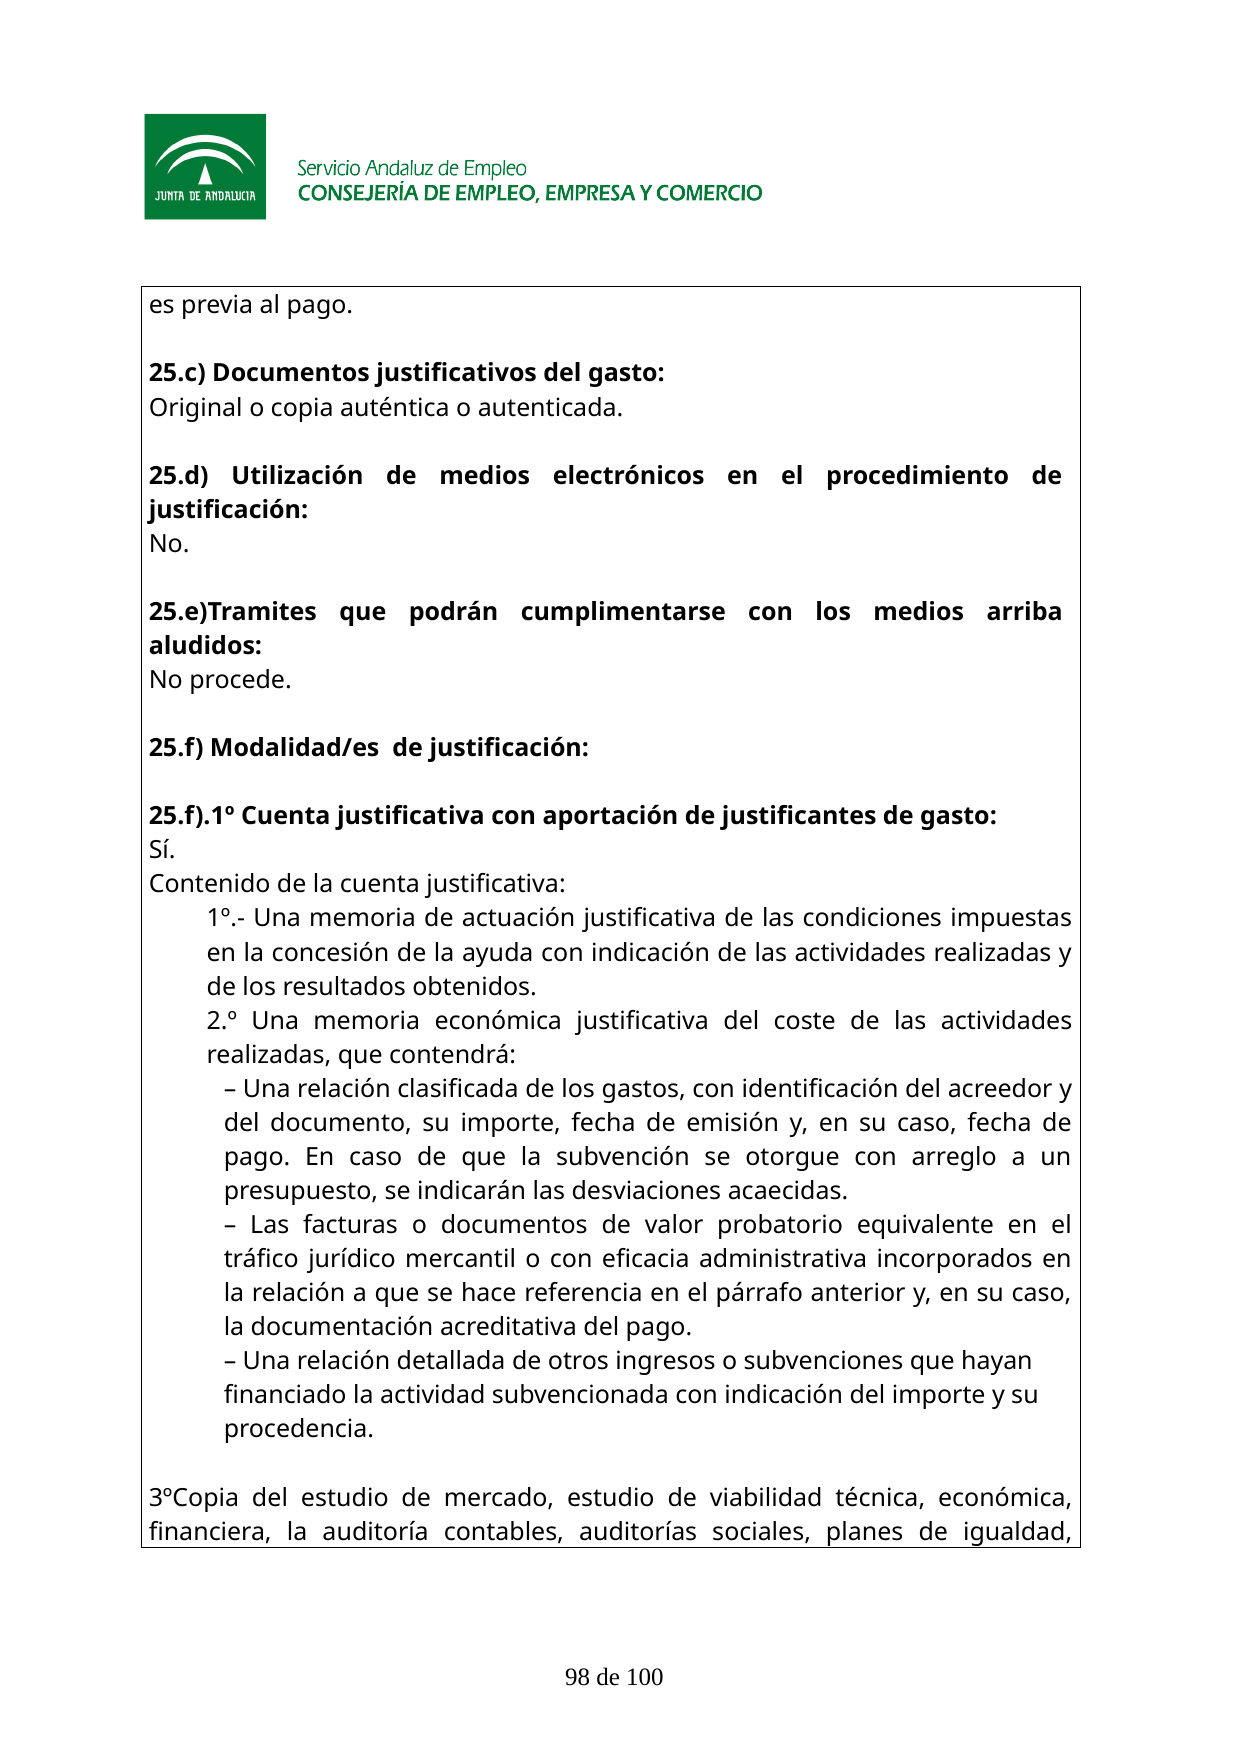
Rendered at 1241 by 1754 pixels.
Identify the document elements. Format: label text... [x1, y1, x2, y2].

table_cell es previa al pago. 25.c) Documentos justificativos del gasto: Original o copia auténtica o autenticada. 25.d) Utilización de medios electrónicos en el procedimiento de justificación: No. 25.e)Tramites que podrán cumplimentarse con los medios arriba aludidos: No procede. 25.f) Modalidad/es de justificación: 25.f).1º Cuenta justificativa con aportación de justificantes de gasto: Sí. Contenido de la cuenta justificativa: 1º.- Una memoria de actuación justificativa de las condiciones impuestas en la concesión de la ayuda con indicación de las actividades realizadas y de los resultados obtenidos. 2.º Una memoria económica justificativa del coste de las actividades realizadas, que contendrá: – Una relación clasificada de los gastos, con identificación del acreedor y del documento, su importe, fecha de emisión y, en su caso, fecha de pago. En caso de que la subvención se otorgue con arreglo a un presupuesto, se indicarán las desviaciones acaecidas. – Las facturas o documentos de valor probatorio equivalente en el tráfico jurídico mercantil o con eficacia administrativa incorporados en la relación a que se hace referencia en el párrafo anterior y, en su caso, la documentación acreditativa del pago. – Una relación detallada de otros ingresos o subvenciones que hayan financiado la actividad subvencionada con indicación del importe y su procedencia. 3ºCopia del estudio de mercado, estudio de viabilidad técnica, económica, financiera, la auditoría contables, auditorías sociales, planes de igualdad, [142, 287, 1080, 1547]
picture [137, 107, 769, 226]
